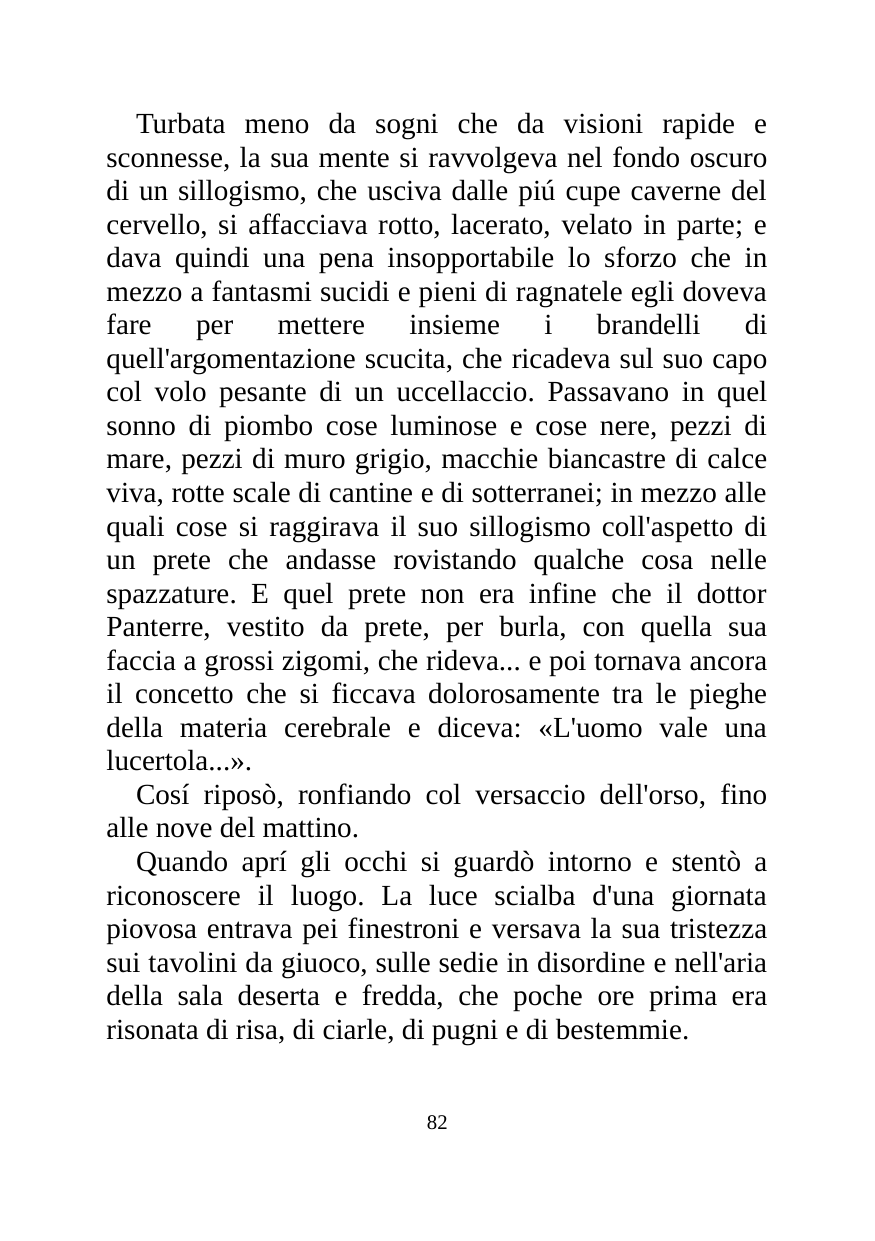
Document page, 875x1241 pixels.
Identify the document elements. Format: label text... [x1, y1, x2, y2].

text Quando aprí gli occhi si guardò intorno e stentò a riconoscere il luogo. La luce scialba d'una giornata piovosa entrava pei finestroni e versava la sua tristezza sui tavolini da giuoco, sulle sedie in disordine e nell'aria della sala deserta e fredda, che poche ore prima era risonata di risa, di ciarle, di pugni e di bestemmie. [106, 844, 768, 1045]
text Turbata meno da sogni che da visioni rapide e sconnesse, la sua mente si ravvolgeva nel fondo oscuro di un sillogismo, che usciva dalle piú cupe caverne del cervello, si affacciava rotto, lacerato, velato in parte; e dava quindi una pena insopportabile lo sforzo che in mezzo a fantasmi sucidi e pieni di ragnatele egli doveva fare per mettere insieme i brandelli di quell'argomentazione scucita, che ricadeva sul suo capo col volo pesante di un uccellaccio. Passavano in quel sonno di piombo cose luminose e cose nere, pezzi di mare, pezzi di muro grigio, macchie biancastre di calce viva, rotte scale di cantine e di sotterranei; in mezzo alle quali cose si raggirava il suo sillogismo coll'aspetto di un prete che andasse rovistando qualche cosa nelle spazzature. E quel prete non era infine che il dottor Panterre, vestito da prete, per burla, con quella sua faccia a grossi zigomi, che rideva... e poi tornava ancora il concetto che si ficcava dolorosamente tra le pieghe della materia cerebrale e diceva: «L'uomo vale una lucertola...». [106, 106, 768, 777]
text Cosí riposò, ronfiando col versaccio dell'orso, fino alle nove del mattino. [106, 777, 768, 844]
